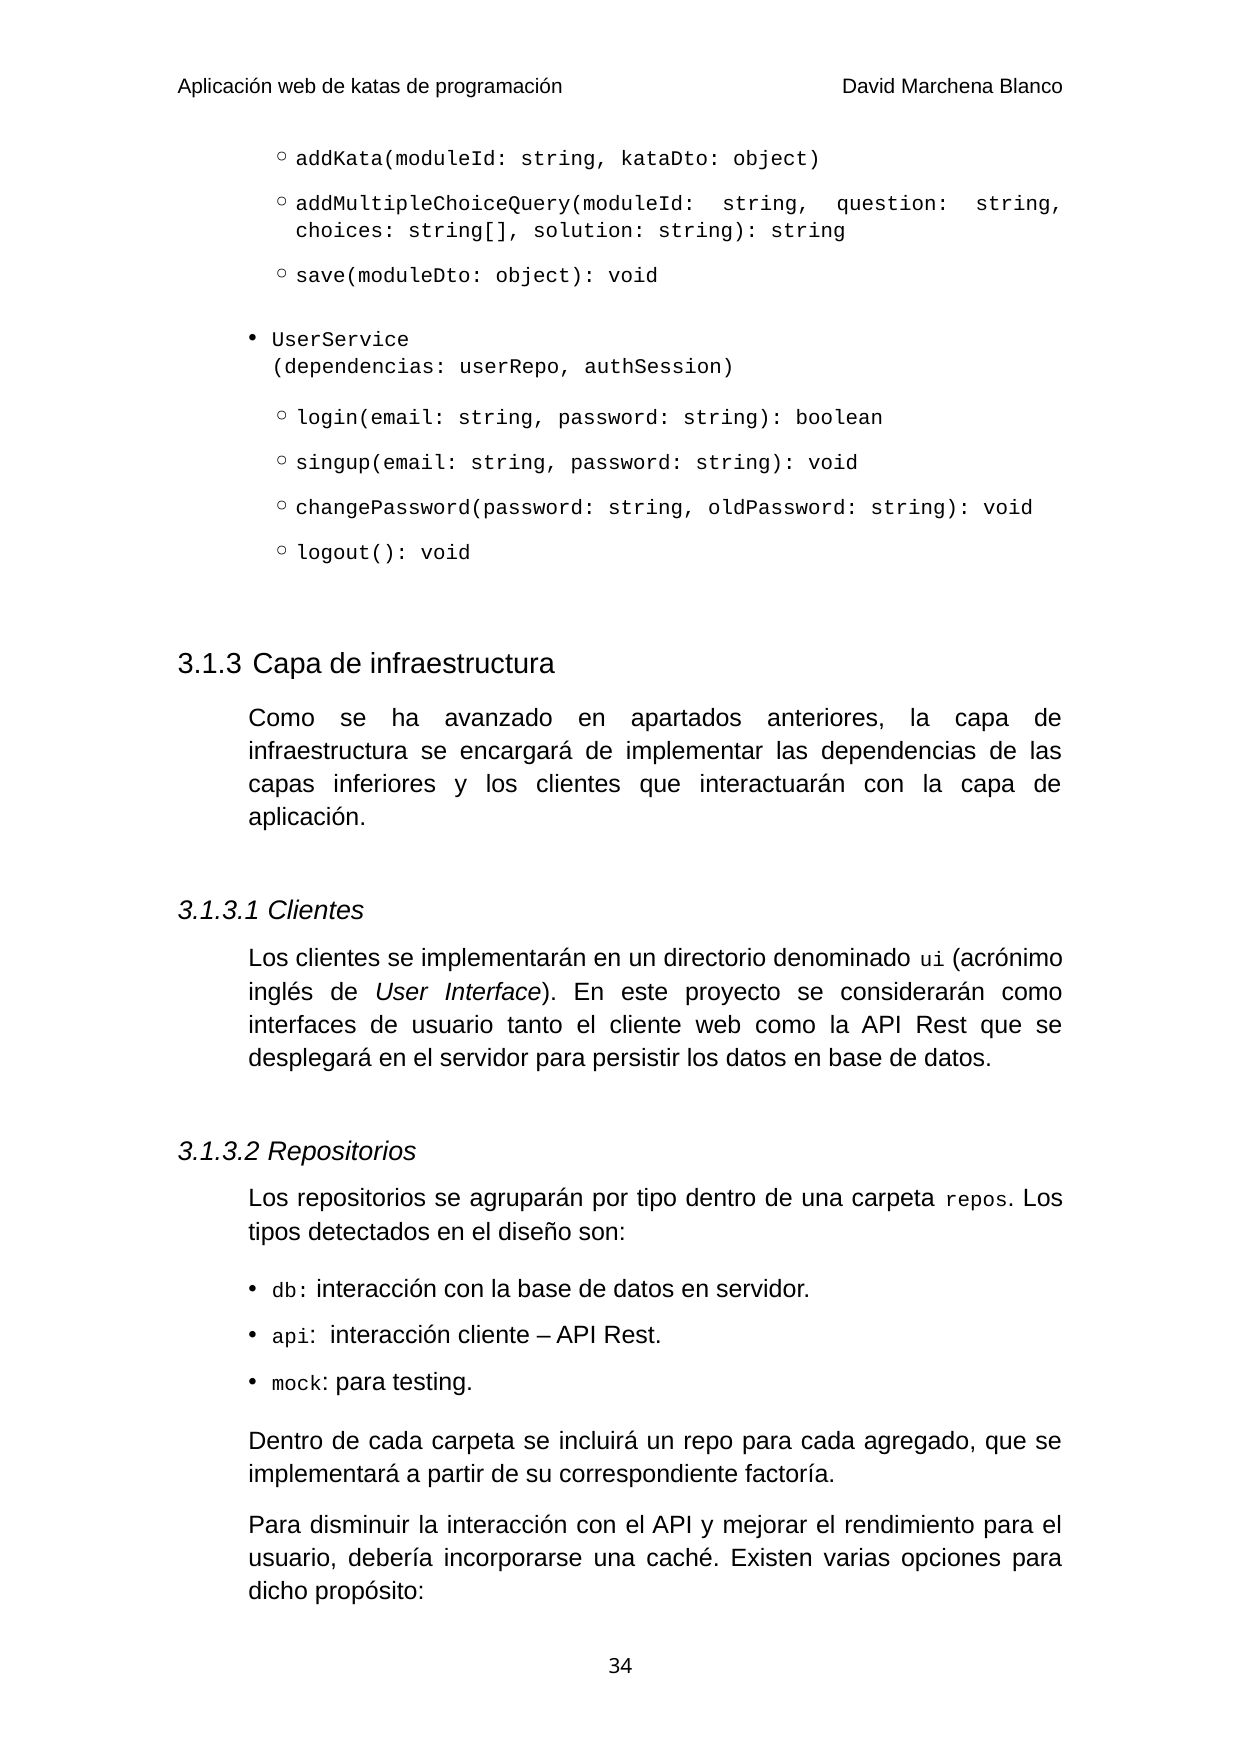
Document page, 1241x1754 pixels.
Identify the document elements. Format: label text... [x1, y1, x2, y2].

subtitle Repositorios [177, 1135, 1063, 1166]
list api: interacción cliente – API Rest. [248, 1321, 1063, 1350]
list mock: para testing. [248, 1367, 1063, 1397]
text Dentro de cada carpeta se incluirá un repo para cada agregado, que se implementará a partir de su correspondiente factoría. [177, 1426, 1063, 1488]
list addKata(moduleId: string, kataDto: object) [272, 148, 1063, 171]
text Los clientes se implementarán en un directorio denominado ui (acrónimo inglés de User Interface). En este proyecto se considerarán como interfaces de usuario tanto el cliente web como la API Rest que se desplegará en el servidor para persistir los datos en base de datos. [177, 943, 1063, 1071]
text Para disminuir la interacción con el API y mejorar el rendimiento para el usuario, debería incorporarse una caché. Existen varias opciones para dicho propósito: [177, 1510, 1063, 1605]
text Como se ha avanzado en apartados anteriores, la capa de infraestructura se encargará de implementar las dependencias de las capas inferiores y los clientes que interactuarán con la capa de aplicación. [177, 703, 1063, 831]
list changePassword(password: string, oldPassword: string): void [272, 497, 1063, 521]
list UserService (dependencias: userRepo, authSession) [248, 329, 1063, 391]
list addMultipleChoiceQuery(moduleId: string, question: string, choices: string[], solution: string): string [272, 193, 1063, 243]
subtitle Capa de infraestructura [177, 646, 1063, 679]
list db: interacción con la base de datos en servidor. [248, 1274, 1063, 1304]
subtitle Clientes [177, 894, 1063, 925]
text Los repositorios se agruparán por tipo dentro de una carpeta repos. Los tipos detectados en el diseño son: [177, 1183, 1063, 1246]
list save(moduleDto: object): void [272, 265, 1063, 300]
list logout(): void [272, 542, 1063, 577]
list login(email: string, password: string): boolean [272, 407, 1063, 431]
list singup(email: string, password: string): void [272, 452, 1063, 476]
